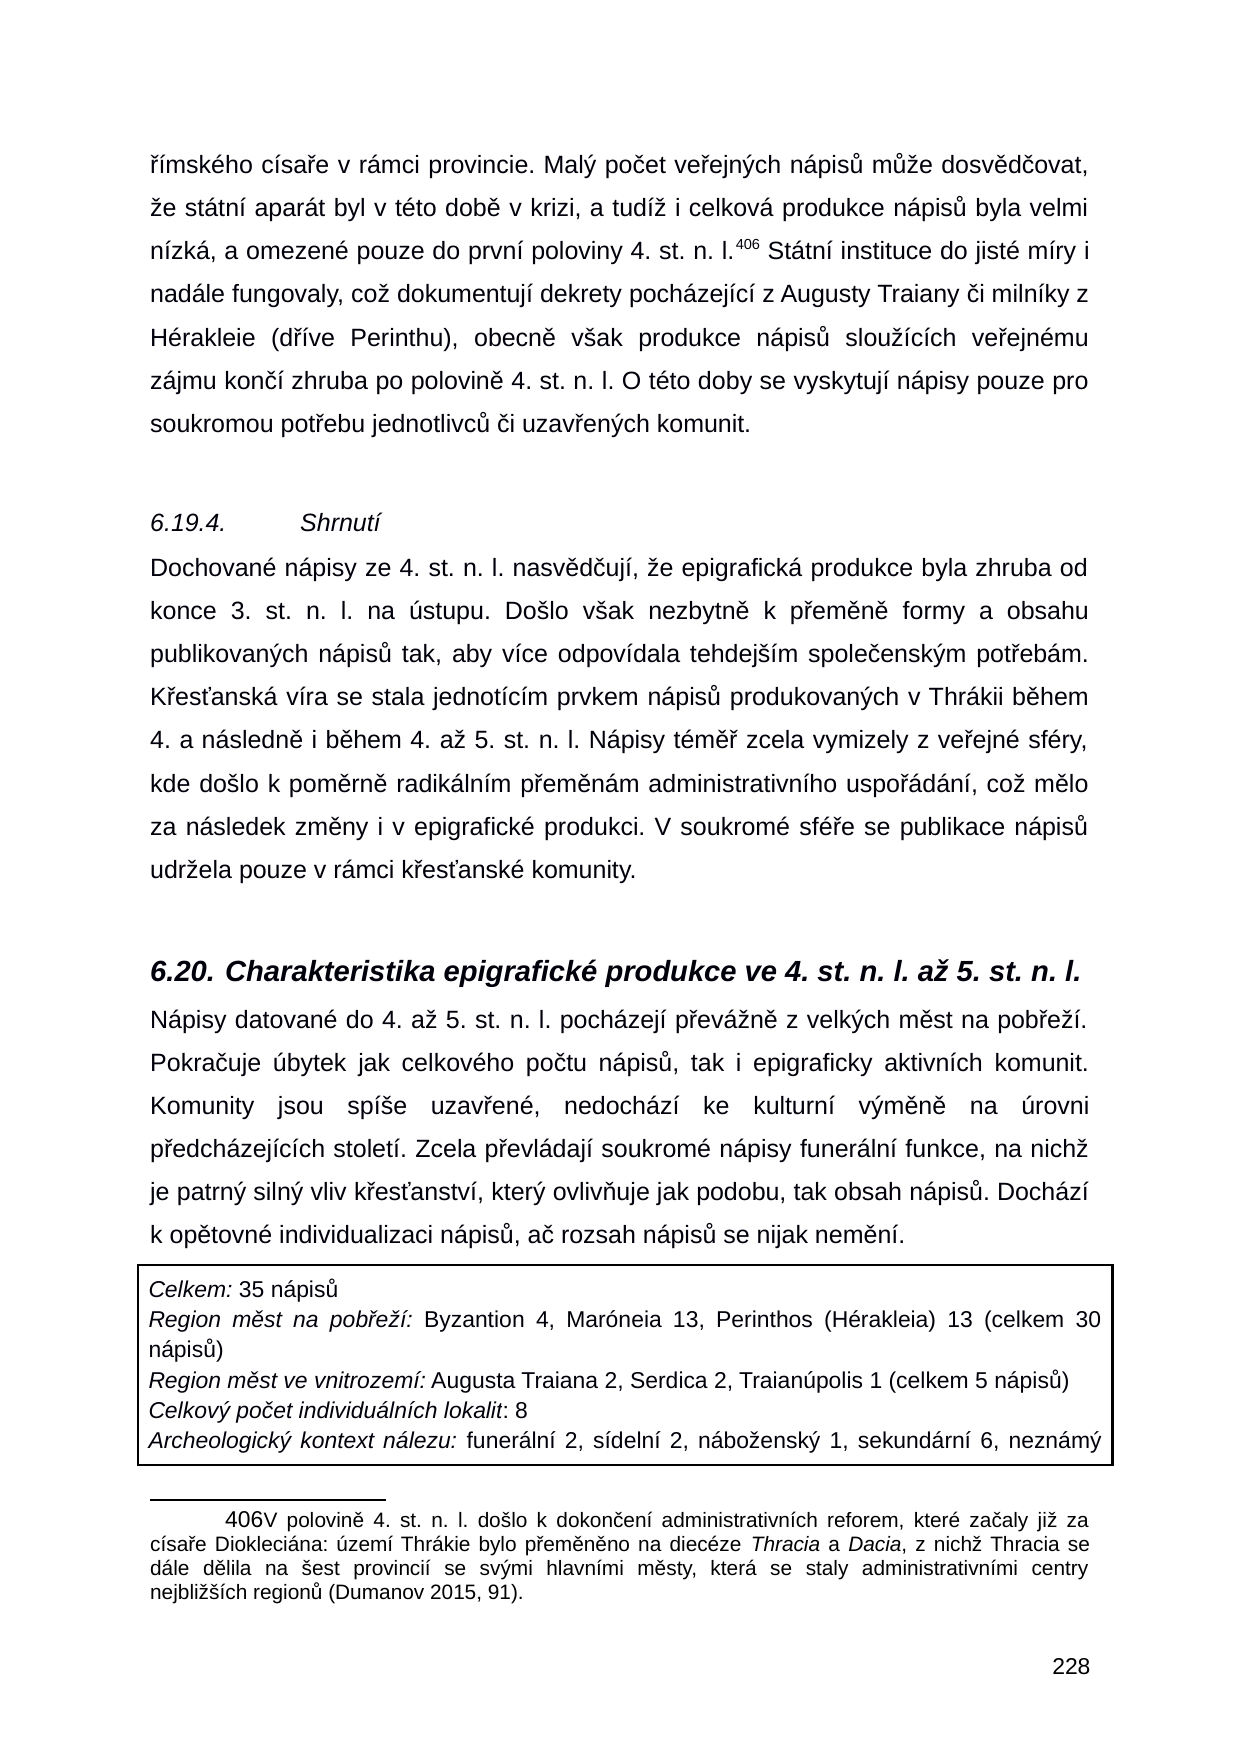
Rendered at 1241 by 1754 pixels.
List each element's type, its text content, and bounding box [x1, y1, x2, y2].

text Dochované nápisy ze 4. st. n. l. nasvědčují, že epigrafická produkce byla zhruba od konce 3. st. n. l. na ústupu. Došlo však nezbytně k přeměně formy a obsahu publikovaných nápisů tak, aby více odpovídala tehdejším společenským potřebám. Křesťanská víra se stala jednotícím prvkem nápisů produkovaných v Thrákii během 4. a následně i během 4. až 5. st. n. l. Nápisy téměř zcela vymizely z veřejné sféry, kde došlo k poměrně radikálním přeměnám administrativního uspořádání, což mělo za následek změny i v epigrafické produkci. V soukromé sféře se publikace nápisů udržela pouze v rámci křesťanské komunity. [150, 553, 1090, 884]
text Nápisy datované do 4. až 5. st. n. l. pocházejí převážně z velkých měst na pobřeží. Pokračuje úbytek jak celkového počtu nápisů, tak i epigraficky aktivních komunit. Komunity jsou spíše uzavřené, nedochází ke kulturní výměně na úrovni předcházejících století. Zcela převládají soukromé nápisy funerální funkce, na nichž je patrný silný vliv křesťanství, který ovlivňuje jak podobu, tak obsah nápisů. Dochází k opětovné individualizaci nápisů, ač rozsah nápisů se nijak nemění. [150, 1005, 1090, 1249]
text V polovině 4. st. n. l. došlo k dokončení administrativních reforem, které začaly již za císaře Diokleciána: území Thrákie bylo přeměněno na diecéze Thracia a Dacia, z nichž Thracia se dále dělila na šest provincií se svými hlavními městy, která se staly administrativními centry nejbližších regionů (Dumanov 2015, 91). [150, 1506, 1090, 1604]
list Charakteristika epigrafické produkce ve 4. st. n. l. až 5. st. n. l. [150, 954, 1090, 987]
text římského císaře v rámci provincie. Malý počet veřejných nápisů může dosvědčovat, že státní aparát byl v této době v krizi, a tudíž i celková produkce nápisů byla velmi nízká, a omezené pouze do první poloviny 4. st. n. l. Státní instituce do jisté míry i nadále fungovaly, což dokumentují dekrety pocházející z Augusty Traiany či milníky z Hérakleie (dříve Perinthu), obecně však produkce nápisů sloužících veřejnému zájmu končí zhruba po polovině 4. st. n. l. O této doby se vyskytují nápisy pouze pro soukromou potřebu jednotlivců či uzavřených komunit. [150, 150, 1090, 437]
list Shrnutí [150, 507, 1090, 536]
table_header Celkem: 35 nápisů Region měst na pobřeží: Byzantion 4, Maróneia 13, Perinthos (Hérakleia) 13 (celkem 30 nápisů) Region měst ve vnitrozemí: Augusta Traiana 2, Serdica 2, Traianúpolis 1 (celkem 5 nápisů) Celkový počet individuálních lokalit: 8 Archeologický kontext nálezu: funerální 2, sídelní 2, náboženský 1, sekundární 6, neznámý [139, 1266, 1111, 1464]
